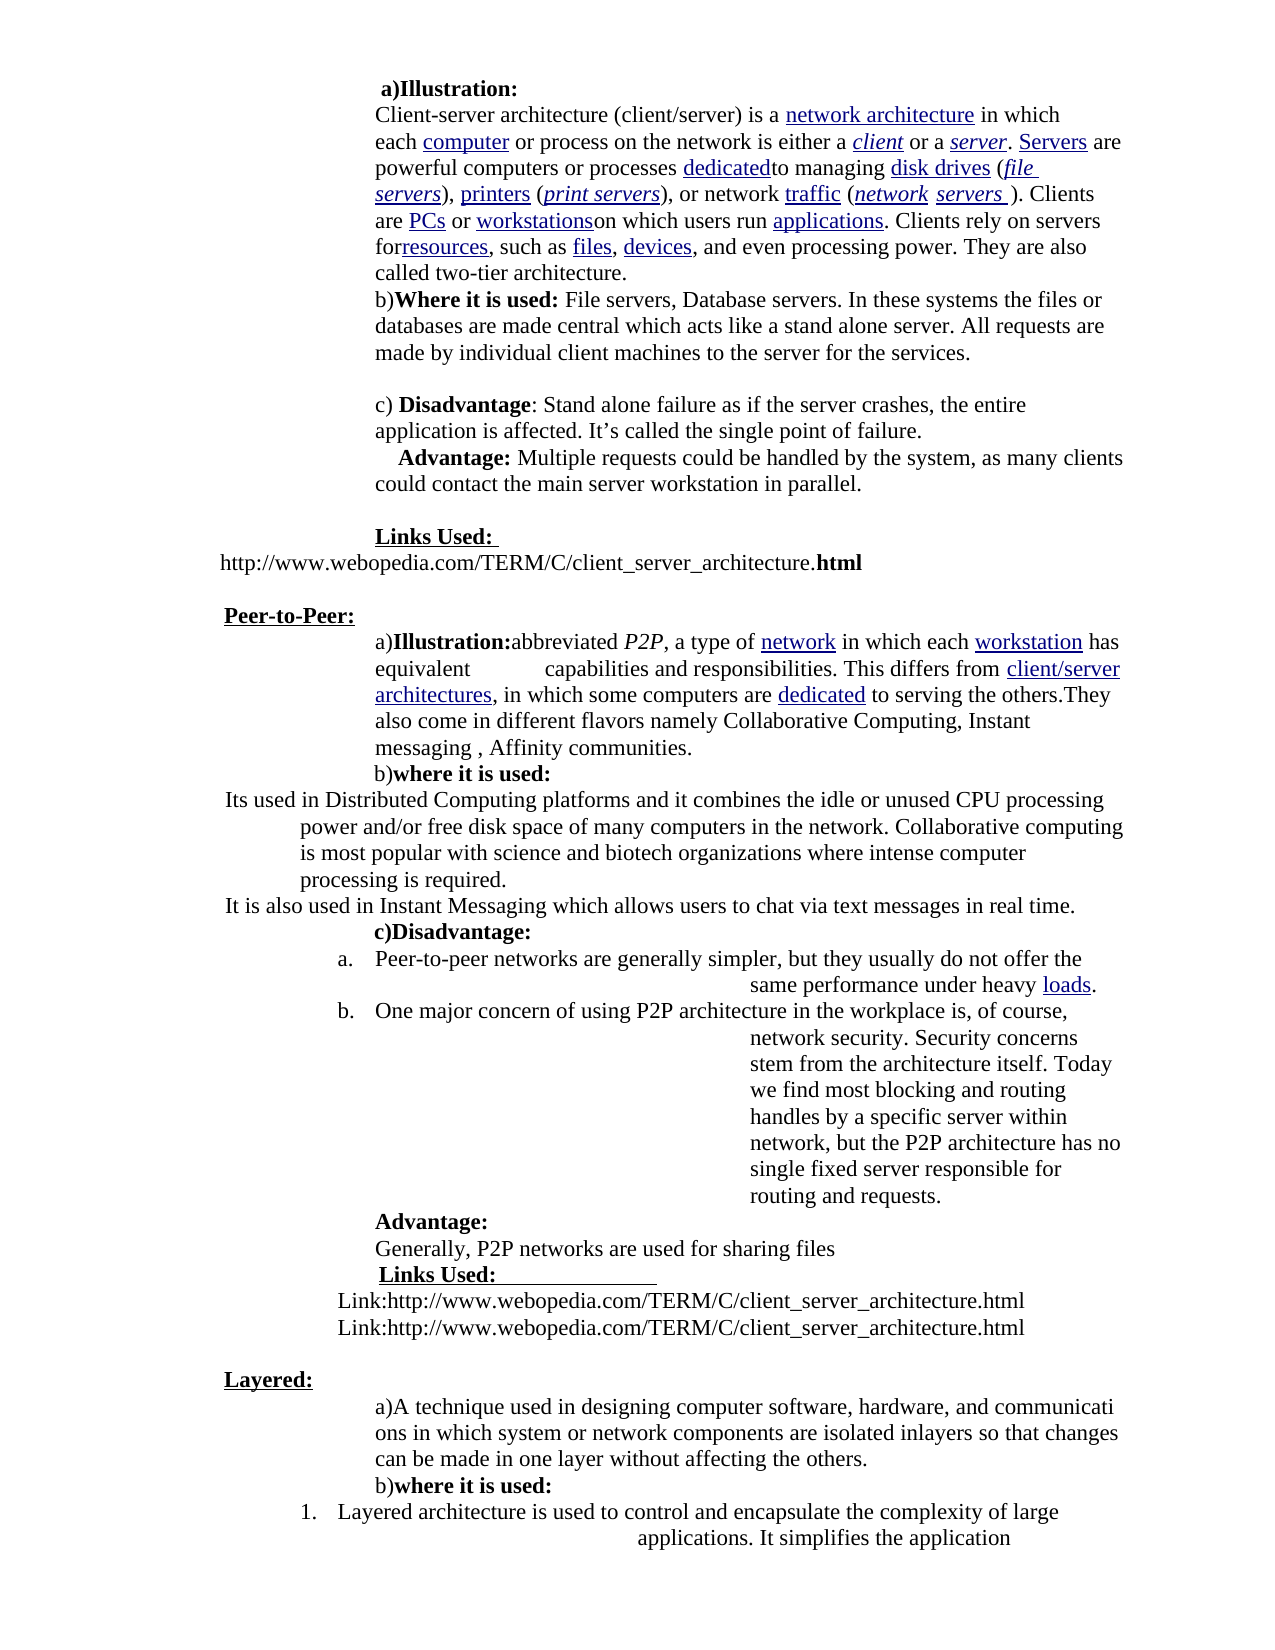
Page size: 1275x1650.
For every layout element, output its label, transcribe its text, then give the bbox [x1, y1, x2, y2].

text b)where it is used: [375, 1472, 1125, 1498]
text a)A technique used in designing computer software, hardware, and communications in which system or network components are isolated inlayers so that changes can be made in one layer without affecting the others. [375, 1393, 1125, 1472]
text a)Illustration: [375, 75, 1125, 101]
list Link:http://www.webopedia.com/TERM/C/client_server_architecture.html [300, 1314, 1125, 1340]
text Layered: [224, 1366, 1125, 1393]
text c) Disadvantage: Stand alone failure as if the server crashes, the entire application is affected. It’s called the single point of failure. [375, 391, 1125, 444]
list Peer-to-peer networks are generally simpler, but they usually do not offer the same performance under heavy loads. [337, 945, 1125, 997]
list It is also used in Instant Messaging which allows users to chat via text messages in real time. [187, 892, 1125, 918]
list Its used in Distributed Computing platforms and it combines the idle or unused CPU processing power and/or free disk space of many computers in the network. Collaborative computing is most popular with science and biotech organizations where intense computer processing is required. [187, 787, 1125, 892]
text Client-server architecture (client/server) is a network architecture in which each computer or process on the network is either a client or a server. Servers are powerful computers or processes dedicatedto managing disk drives (file servers), printers (print servers), or network traffic (network servers ). Clients are PCs or workstationson which users run applications. Clients rely on servers forresources, such as files, devices, and even processing power. They are also called two-tier architecture. [375, 101, 1125, 286]
text c)Disadvantage: [224, 918, 1125, 945]
text Advantage: Multiple requests could be handled by the system, as many clients could contact the main server workstation in parallel. [375, 444, 1125, 497]
text Advantage: [375, 1208, 1125, 1234]
text Generally, P2P networks are used for sharing files [375, 1234, 1125, 1261]
text Links Used: http://www.webopedia.com/TERM/C/client_server_architecture.html [220, 523, 1125, 576]
list Link:http://www.webopedia.com/TERM/C/client_server_architecture.html [300, 1287, 1125, 1314]
text Links Used: [224, 1261, 1125, 1287]
text a)Illustration:abbreviated P2P, a type of network in which each workstation has equivalent capabilities and responsibilities. This differs from client/server architectures, in which some computers are dedicated to serving the others.They also come in different flavors namely Collaborative Computing, Instant messaging , Affinity communities. [375, 628, 1125, 760]
text b)where it is used: [224, 760, 1125, 787]
list Layered architecture is used to control and encapsulate the complexity of large applications. It simplifies the application [300, 1498, 1125, 1551]
text Peer-to-Peer: [224, 602, 1125, 628]
text b)Where it is used: File servers, Database servers. In these systems the files or databases are made central which acts like a stand alone server. All requests are made by individual client machines to the server for the services. [375, 286, 1125, 365]
list One major concern of using P2P architecture in the workplace is, of course, network security. Security concerns stem from the architecture itself. Today we find most blocking and routing handles by a specific server within network, but the P2P architecture has no single fixed server responsible for routing and requests. [337, 997, 1125, 1208]
